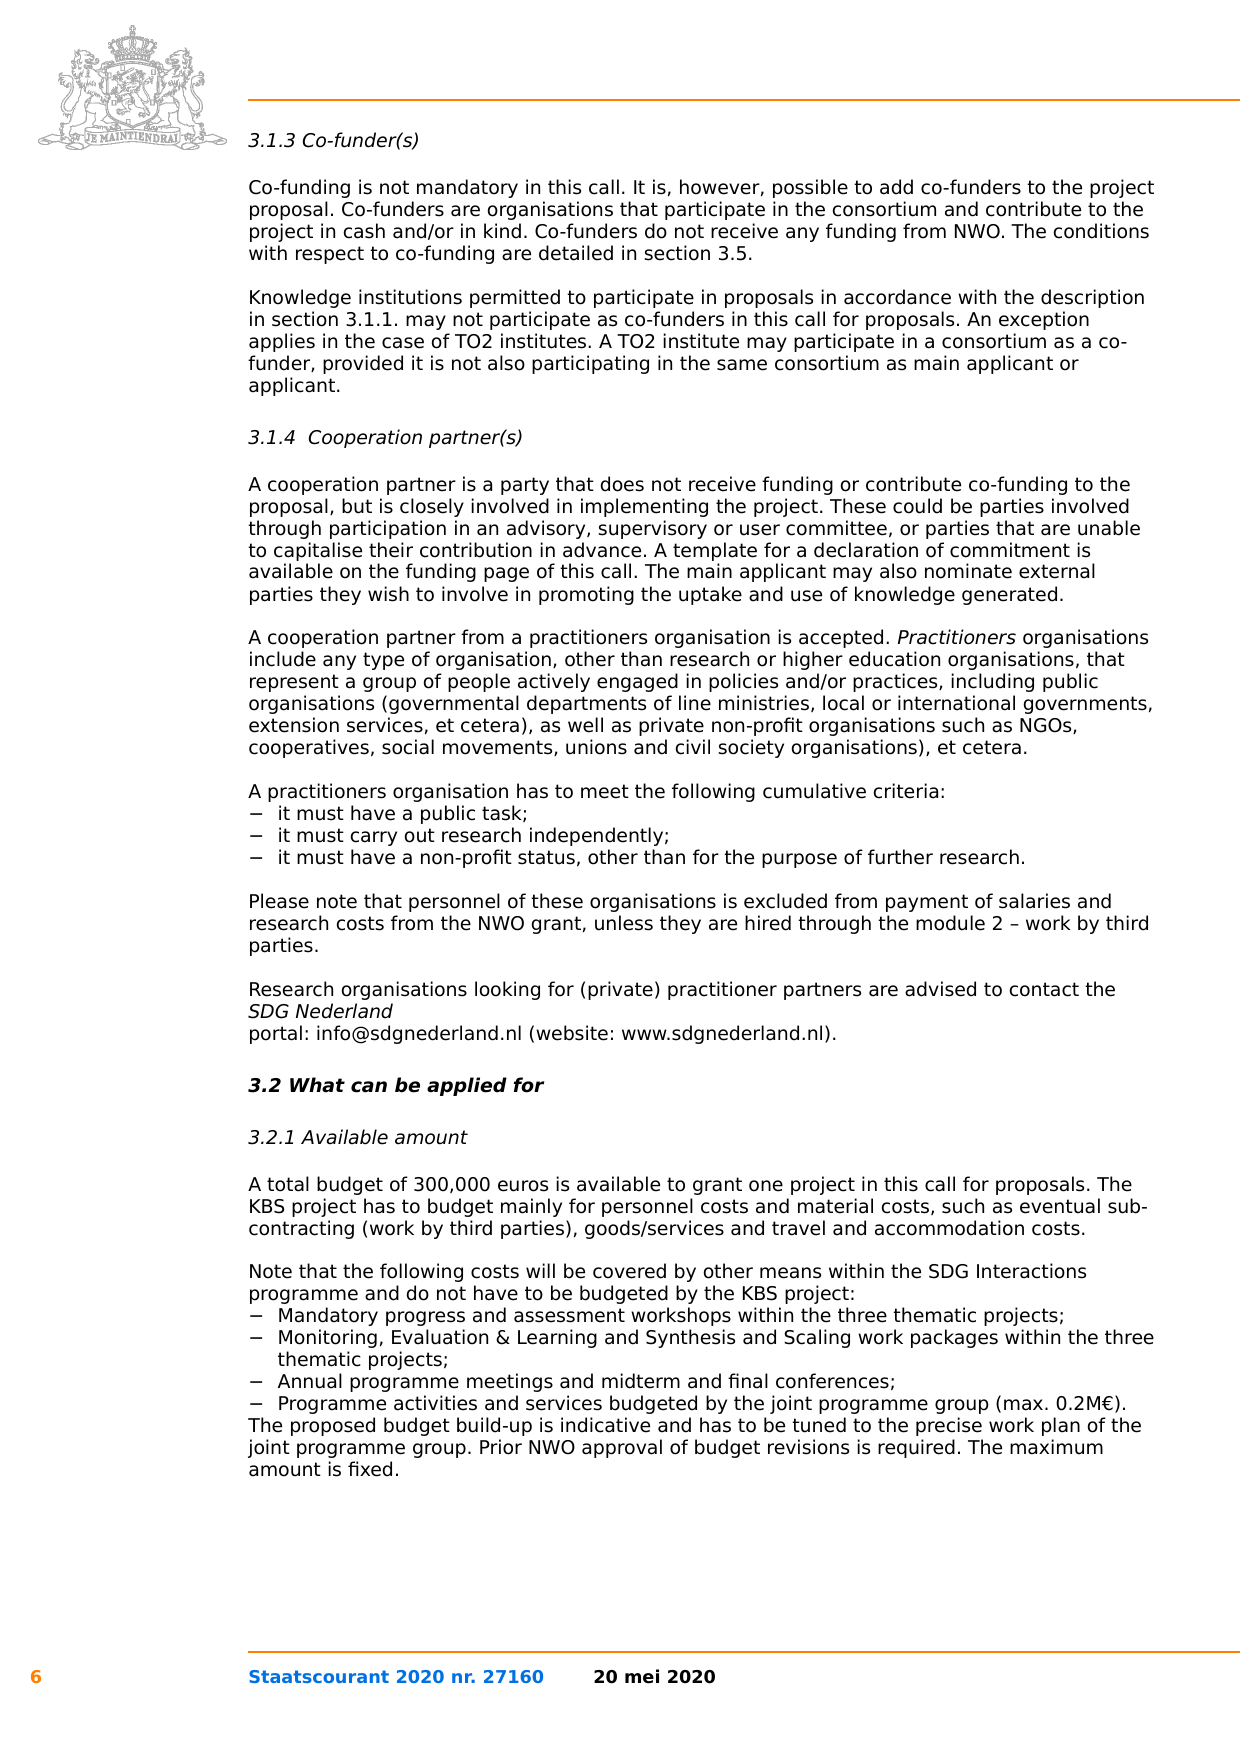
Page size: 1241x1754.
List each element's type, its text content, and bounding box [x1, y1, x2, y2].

text The proposed budget build-up is indicative and has to be tuned to the precise work plan of the joint programme group. Prior NWO approval of budget revisions is required. The maximum amount is fixed. [248, 1415, 1163, 1481]
text portal: info@sdgnederland.nl (website: www.sdgnederland.nl). [248, 1023, 1163, 1044]
text − Programme activities and services budgeted by the joint programme group (max. 0.2M€). [248, 1393, 1163, 1415]
text A cooperation partner from a practitioners organisation is accepted. Practitioners organisations include any type of organisation, other than research or higher education organisations, that represent a group of people actively engaged in policies and/or practices, including public organisations (governmental departments of line ministries, local or international governments, extension services, et cetera), as well as private non-profit organisations such as NGOs, cooperatives, social movements, unions and civil society organisations), et cetera. [248, 627, 1163, 759]
text Knowledge institutions permitted to participate in proposals in accordance with the description in section 3.1.1. may not participate as co-funders in this call for proposals. An exception applies in the case of TO2 institutes. A TO2 institute may participate in a consortium as a co-funder, provided it is not also participating in the same consortium as main applicant or applicant. [248, 287, 1163, 397]
text − it must have a non-profit status, other than for the purpose of further research. [248, 847, 1163, 869]
text A cooperation partner is a party that does not receive funding or contribute co-funding to the proposal, but is closely involved in implementing the project. These could be parties involved through participation in an advisory, supervisory or user committee, or parties that are unable to capitalise their contribution in advance. A template for a declaration of commitment is available on the funding page of this call. The main applicant may also nominate external parties they wish to involve in promoting the uptake and use of knowledge generated. [248, 473, 1163, 605]
text Co-funding is not mandatory in this call. It is, however, possible to add co-funders to the project proposal. Co-funders are organisations that participate in the consortium and contribute to the project in cash and/or in kind. Co-funders do not receive any funding from NWO. The conditions with respect to co-funding are detailed in section 3.5. [248, 177, 1163, 265]
text A practitioners organisation has to meet the following cumulative criteria: [248, 781, 1163, 803]
text − Annual programme meetings and midterm and final conferences; [248, 1371, 1163, 1393]
picture [38, 25, 227, 150]
text − Mandatory progress and assessment workshops within the three thematic projects; [248, 1305, 1163, 1327]
text − Monitoring, Evaluation & Learning and Synthesis and Scaling work packages within the three thematic projects; [248, 1327, 1163, 1371]
subtitle 3.2.1 Available amount [248, 1127, 1163, 1148]
subtitle 3.1.4 Cooperation partner(s) [248, 427, 1163, 448]
text − it must have a public task; [248, 803, 1163, 825]
text Note that the following costs will be covered by other means within the SDG Interactions programme and do not have to be budgeted by the KBS project: [248, 1261, 1163, 1305]
text Research organisations looking for (private) practitioner partners are advised to contact the SDG Nederland [248, 979, 1163, 1023]
text Please note that personnel of these organisations is excluded from payment of salaries and research costs from the NWO grant, unless they are hired through the module 2 – work by third parties. [248, 891, 1163, 957]
subtitle 3.1.3 Co-funder(s) [248, 130, 1163, 152]
text − it must carry out research independently; [248, 825, 1163, 847]
text A total budget of 300,000 euros is available to grant one project in this call for proposals. The KBS project has to budget mainly for personnel costs and material costs, such as eventual sub-contracting (work by third parties), goods/services and travel and accommodation costs. [248, 1173, 1163, 1239]
subtitle 3.2 What can be applied for [248, 1074, 1163, 1097]
